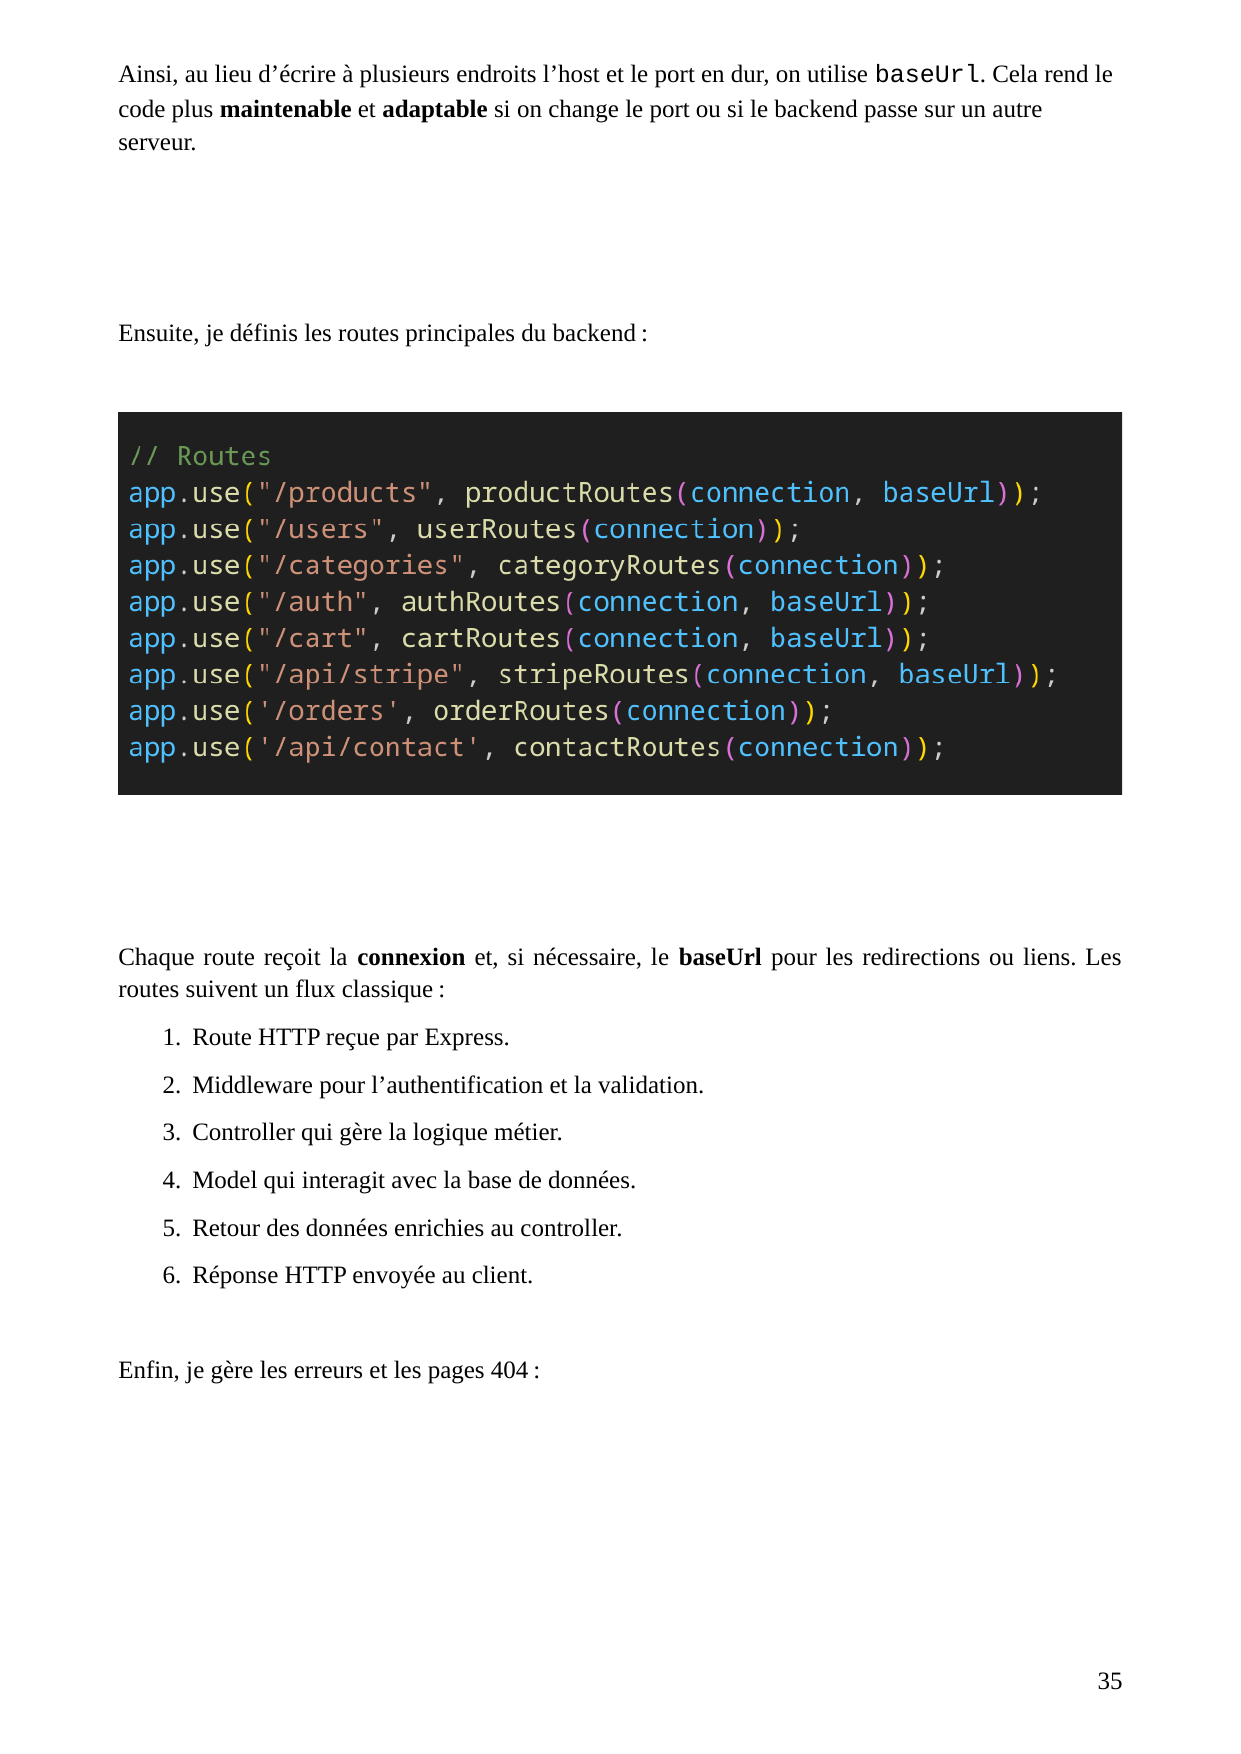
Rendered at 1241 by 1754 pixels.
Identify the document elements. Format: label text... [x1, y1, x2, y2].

text Ainsi, au lieu d’écrire à plusieurs endroits l’host et le port en dur, on utilise baseUrl. Cela rend le code plus maintenable et adaptable si on change le port ou si le backend passe sur un autre serveur. [118, 59, 1122, 156]
picture [118, 412, 1123, 795]
text Chaque route reçoit la connexion et, si nécessaire, le baseUrl pour les redirections ou liens. Les routes suivent un flux classique : [118, 942, 1122, 1003]
text Ensuite, je définis les routes principales du backend : [118, 318, 1122, 346]
text Enfin, je gère les erreurs et les pages 404 : [118, 1355, 1122, 1384]
list Middleware pour l’authentification et la validation. [162, 1070, 1122, 1098]
list Controller qui gère la logique métier. [162, 1117, 1122, 1146]
list Retour des données enrichies au controller. [162, 1213, 1122, 1241]
list Model qui interagit avec la base de données. [162, 1165, 1122, 1194]
list Route HTTP reçue par Express. [162, 1022, 1122, 1051]
list Réponse HTTP envoyée au client. [162, 1260, 1122, 1289]
